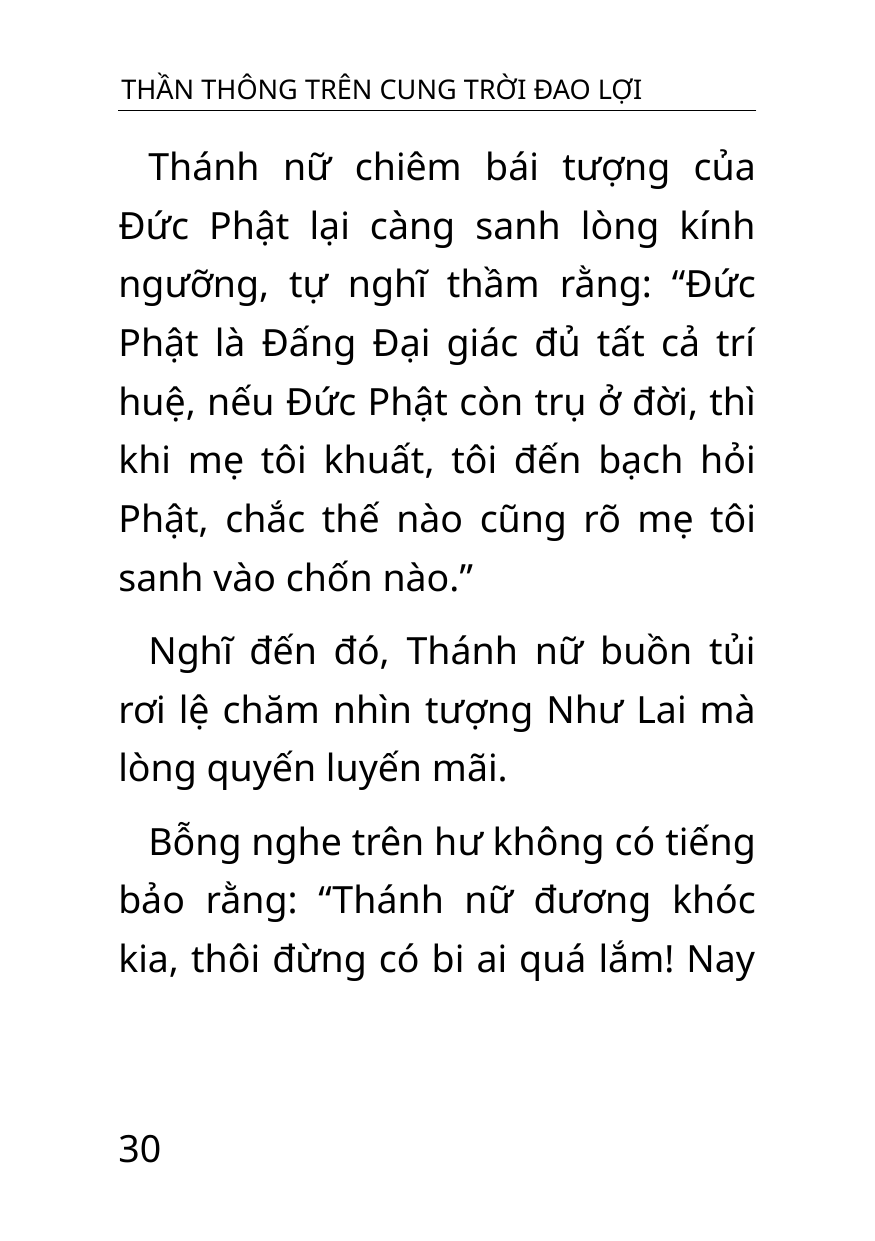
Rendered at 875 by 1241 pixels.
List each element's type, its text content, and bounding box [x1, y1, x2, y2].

text Nghĩ đến đó, Thánh nữ buồn tủi rơi lệ chăm nhìn tượng Như Lai mà lòng quyến luyến mãi. [118, 624, 756, 793]
text Thánh nữ chiêm bái tượng của Đức Phật lại càng sanh lòng kính ngưỡng, tự nghĩ thầm rằng: “Đức Phật là Đấng Đại giác đủ tất cả trí huệ, nếu Đức Phật còn trụ ở đời, thì khi mẹ tôi khuất, tôi đến bạch hỏi Phật, chắc thế nào cũng rõ mẹ tôi sanh vào chốn nào.” [118, 141, 756, 602]
text Bỗng nghe trên hư không có tiếng bảo rằng: “Thánh nữ đương khóc kia, thôi đừng có bi ai quá lắm! Nay [118, 815, 756, 983]
